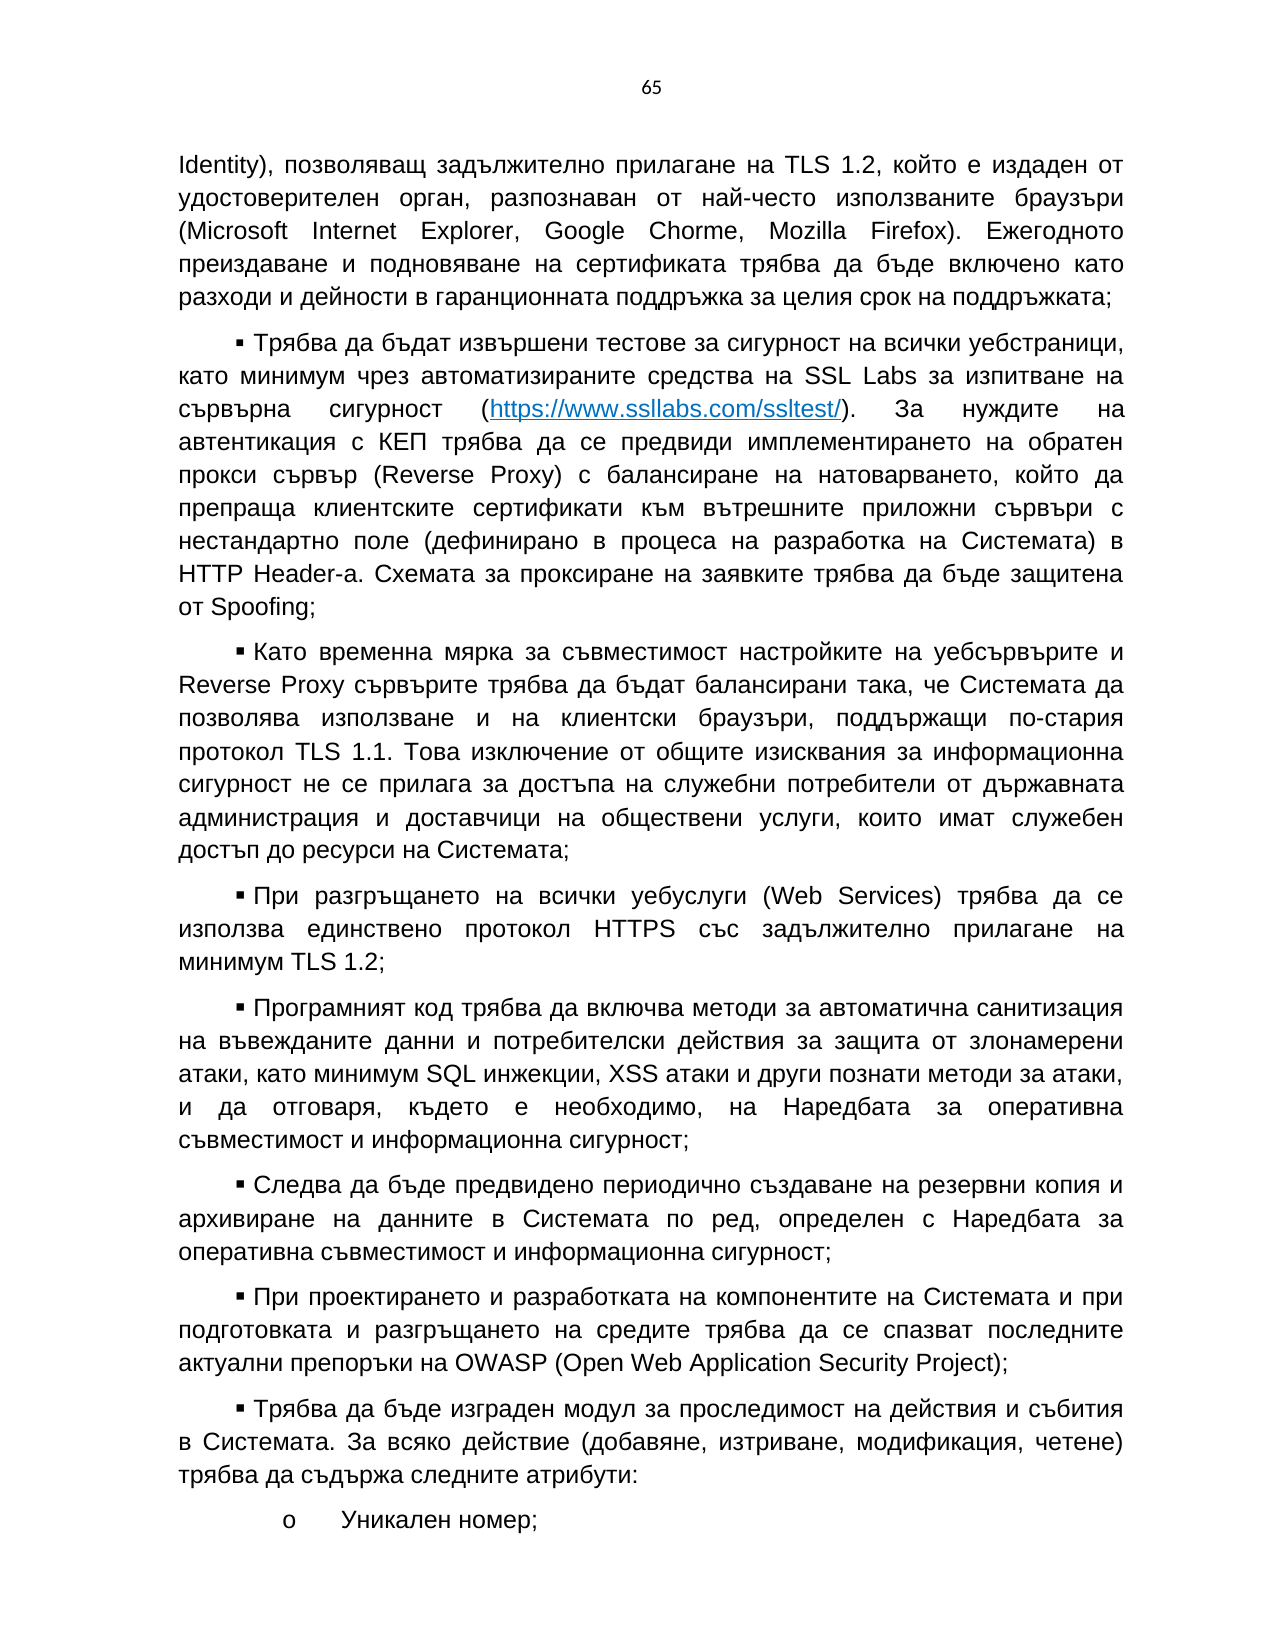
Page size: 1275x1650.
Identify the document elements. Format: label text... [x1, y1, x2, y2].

list Програмният код трябва да включва методи за автоматична санитизация на въвежданите данни и потребителски действия за защита от злонамерени атаки, като минимум SQL инжекции, XSS атаки и други познати методи за атаки, и да отговаря, където е необходимо, на Наредбата за оперативна съвместимост и информационна сигурност; [178, 993, 1125, 1154]
list Трябва да бъде изграден модул за проследимост на действия и събития в Системата. За всяко действие (добавяне, изтриване, модификация, четене) трябва да съдържа следните атрибути: [178, 1394, 1125, 1489]
list Уникален номер; [282, 1505, 1125, 1536]
list Identity), позволяващ задължително прилагане на TLS 1.2, който е издаден от удостоверителен орган, разпознаван от най-често използваните браузъри (Microsoft Internet Explorer, Google Chorme, Mozilla Firefox). Ежегодното преиздаване и подновяване на сертификата трябва да бъде включено като разходи и дейности в гаранционната поддръжка за целия срок на поддръжката; [178, 150, 1125, 311]
list Като временна мярка за съвместимост настройките на уебсървърите и Reverse Proxy сървърите трябва да бъдат балансирани така, че Системата да позволява използване и на клиентски браузъри, поддържащи по-стария протокол TLS 1.1. Това изключение от общите изисквания за информационна сигурност не се прилага за достъпа на служебни потребители от държавната администрация и доставчици на обществени услуги, които имат служебен достъп до ресурси на Системата; [178, 637, 1125, 864]
list При разгръщането на всички уебуслуги (Web Services) трябва да се използва единствено протокол HTTPS със задължително прилагане на минимум TLS 1.2; [178, 881, 1125, 976]
list При проектирането и разработката на компонентите на Системата и при подготовката и разгръщането на средите трябва да се спазват последните актуални препоръки на OWASP (Open Web Application Security Project); [178, 1282, 1125, 1377]
list Трябва да бъдат извършени тестове за сигурност на всички уебстраници, като минимум чрез автоматизираните средства на SSL Labs за изпитване на сървърна сигурност (https://www.ssllabs.com/ssltest/). За нуждите на автентикация с КЕП трябва да се предвиди имплементирането на обратен прокси сървър (Reverse Proxy) с балансиране на натоварването, който да препраща клиентските сертификати към вътрешните приложни сървъри с нестандартно поле (дефинирано в процеса на разработка на Системата) в HTTP Header-а. Схемата за проксиране на заявките трябва да бъде защитена от Spoofing; [178, 328, 1125, 621]
list Следва да бъде предвидено периодично създаване на резервни копия и архивиране на данните в Системата по ред, определен с Наредбата за оперативна съвместимост и информационна сигурност; [178, 1170, 1125, 1265]
